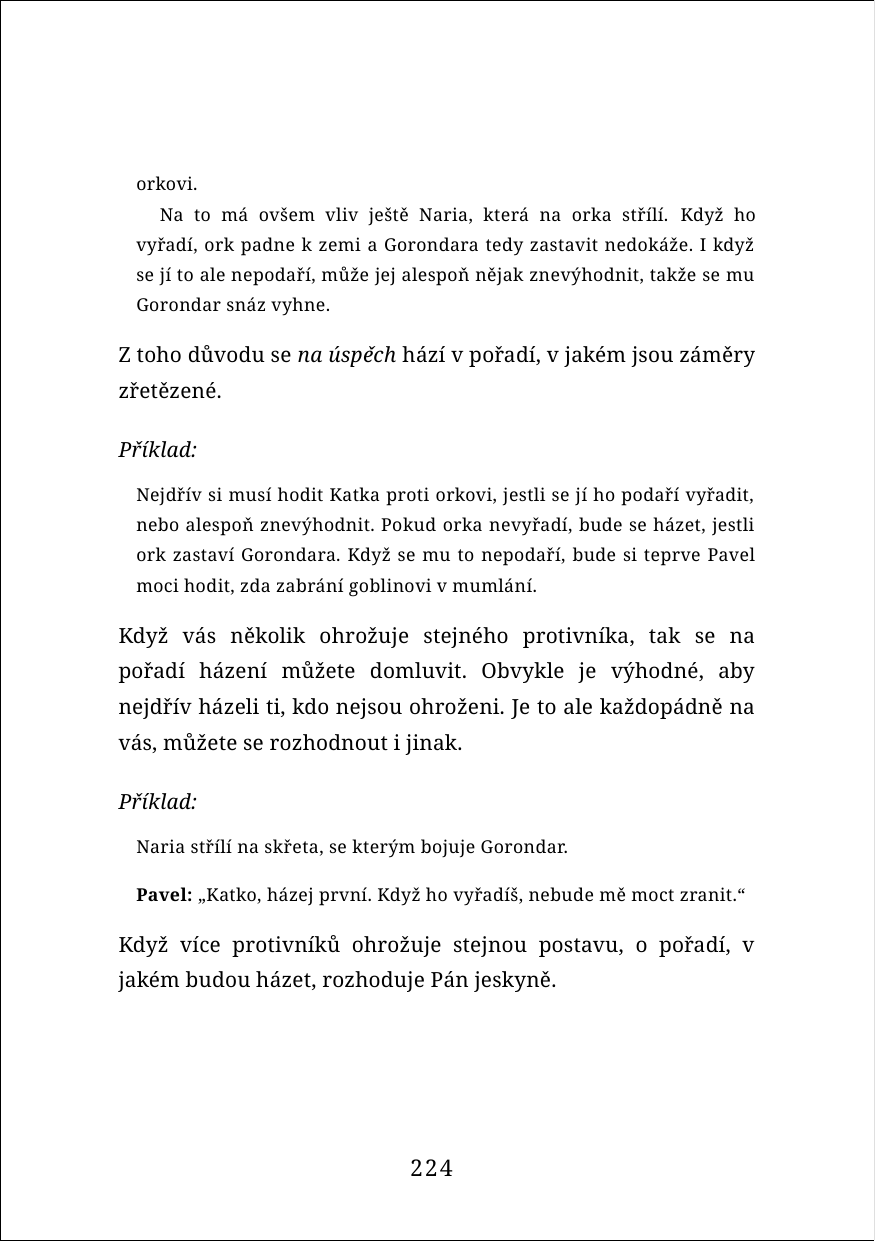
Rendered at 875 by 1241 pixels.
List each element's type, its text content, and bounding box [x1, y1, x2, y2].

text Když vás několik ohrožuje stejného protivníka, tak se na pořadí házení můžete domluvit. Obvykle je výhodné, aby nejdřív házeli ti, kdo nejsou ohroženi. Je to ale každopádně na vás, můžete se rozhodnout i jinak. [118, 621, 756, 756]
text Z toho důvodu se na úspěch hází v pořadí, v jakém jsou záměry zřetězené. [118, 341, 756, 404]
text Příklad: [118, 435, 756, 464]
text Naria střílí na skřeta, se kterým bojuje Gorondar. [136, 834, 756, 858]
text Pavel: „Katko, házej první. Když ho vyřadíš, nebude mě moct zranit.“ [136, 882, 756, 906]
text orkovi. Na to má ovšem vliv ještě Naria, která na orka střílí. Když ho vyřadí, ork padne k zemi a Gorondara tedy zastavit nedokáže. I když se jí to ale nepodaří, může jej alespoň nějak znevýhodnit, takže se mu Gorondar snáz vyhne. [136, 172, 756, 317]
text Nejdřív si musí hodit Katka proti orkovi, jestli se jí ho podaří vyřadit, nebo alespoň znevýhodnit. Pokud orka nevyřadí, bude se házet, jestli ork zastaví Gorondara. Když se mu to nepodaří, bude si teprve Pavel moci hodit, zda zabrání goblinovi v mumlání. [136, 482, 756, 597]
text Příklad: [118, 787, 756, 815]
text Když více protivníků ohrožuje stejnou postavu, o pořadí, v jakém budou házet, rozhoduje Pán jeskyně. [118, 930, 756, 994]
